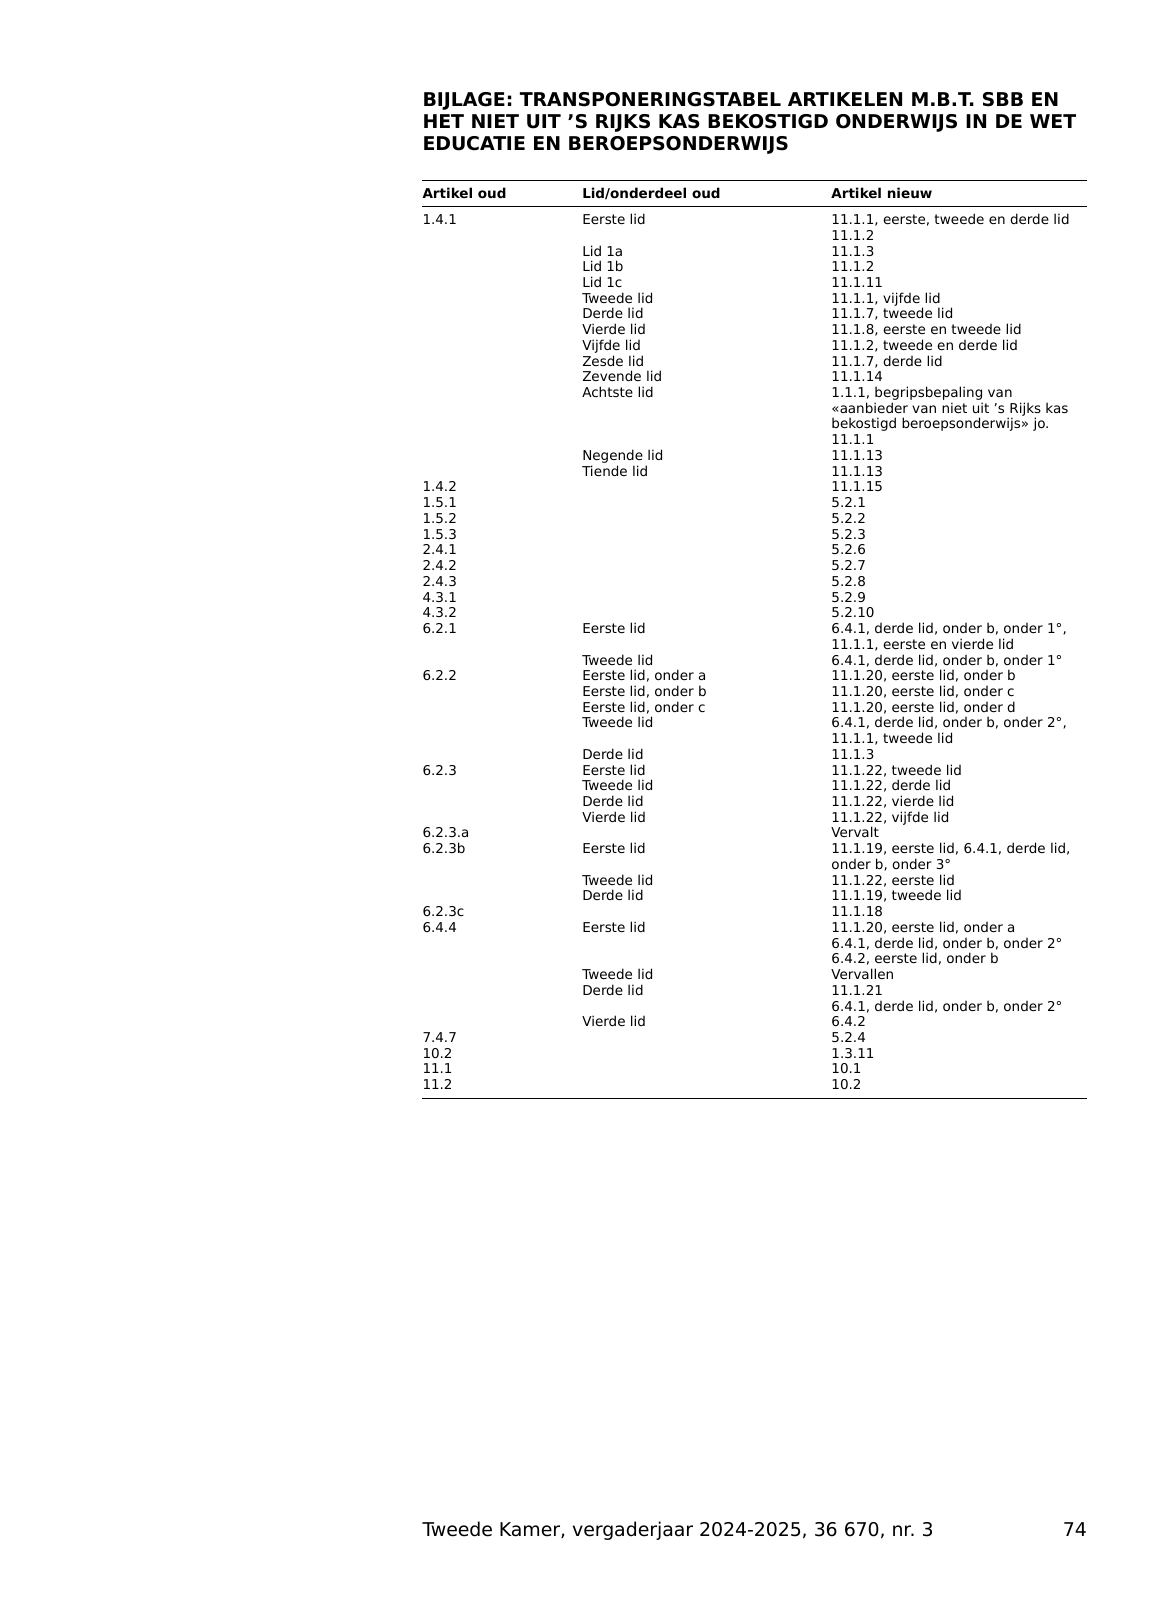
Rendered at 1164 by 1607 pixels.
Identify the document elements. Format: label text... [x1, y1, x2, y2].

table_cell Tweede lid [576, 291, 825, 306]
table_cell 11.1.2 [825, 259, 1087, 275]
table_cell Eerste lid, onder c [576, 700, 825, 715]
table_cell 6.2.2 [422, 668, 576, 684]
table_cell [422, 747, 576, 762]
table_cell Derde lid [576, 888, 825, 904]
table_cell Vierde lid [576, 810, 825, 825]
table_cell 11.1.20, eerste lid, onder b [825, 668, 1087, 684]
table_cell [576, 479, 825, 495]
table_cell [422, 652, 576, 668]
table_cell Eerste lid [576, 621, 825, 652]
table_cell Eerste lid, onder b [576, 684, 825, 699]
table_cell 11.1.13 [825, 464, 1087, 479]
table_cell 11.1 [422, 1061, 576, 1077]
table_cell 1.4.2 [422, 479, 576, 495]
table_cell [576, 495, 825, 511]
table_cell 1.1.1, begripsbepaling van «aanbieder van niet uit ’s Rijks kas bekostigd beroepsonderwijs» jo. 11.1.1 [825, 385, 1087, 448]
table_cell 11.1.21 6.4.1, derde lid, onder b, onder 2° [825, 983, 1087, 1014]
table_cell [422, 259, 576, 275]
table_cell 11.1.22, derde lid [825, 778, 1087, 794]
table_cell [422, 322, 576, 338]
table_cell Tweede lid [576, 778, 825, 794]
table_cell [576, 589, 825, 605]
table_cell 1.5.3 [422, 526, 576, 542]
table_cell 7.4.7 [422, 1030, 576, 1046]
table_cell [422, 684, 576, 699]
table_cell 11.1.20, eerste lid, onder d [825, 700, 1087, 715]
table_cell Derde lid [576, 306, 825, 322]
table_cell 6.4.1, derde lid, onder b, onder 1° [825, 652, 1087, 668]
table_cell [422, 810, 576, 825]
table_cell 11.1.22, tweede lid [825, 763, 1087, 778]
table_cell 2.4.2 [422, 558, 576, 574]
table_cell Derde lid [576, 983, 825, 1014]
table_cell Vervalt [825, 825, 1087, 841]
table_cell 5.2.6 [825, 542, 1087, 558]
table_cell [576, 605, 825, 621]
table_cell [422, 243, 576, 259]
table_cell [576, 574, 825, 589]
table_cell [422, 275, 576, 291]
table_cell 5.2.7 [825, 558, 1087, 574]
table_cell [576, 1046, 825, 1061]
table_cell [422, 306, 576, 322]
table_cell Tweede lid [576, 873, 825, 888]
table_cell 5.2.4 [825, 1030, 1087, 1046]
table_cell [422, 354, 576, 369]
table_cell Derde lid [576, 747, 825, 762]
table_cell [422, 888, 576, 904]
table_cell [576, 904, 825, 920]
table_cell 6.2.3.a [422, 825, 576, 841]
table_cell 11.1.19, tweede lid [825, 888, 1087, 904]
table_cell 11.1.20, eerste lid, onder a 6.4.1, derde lid, onder b, onder 2° 6.4.2, eerste lid, onder b [825, 920, 1087, 967]
table_cell Tweede lid [576, 967, 825, 983]
table_cell [422, 464, 576, 479]
table_cell 6.4.2 [825, 1014, 1087, 1030]
table_cell [422, 385, 576, 448]
table_cell [422, 967, 576, 983]
table_cell 10.1 [825, 1061, 1087, 1077]
table_cell 11.2 [422, 1077, 576, 1097]
table_cell 5.2.2 [825, 511, 1087, 526]
table_header Lid/onderdeel oud [576, 181, 825, 206]
table_cell 11.1.20, eerste lid, onder c [825, 684, 1087, 699]
table_cell 11.1.22, vierde lid [825, 794, 1087, 809]
table_cell [422, 794, 576, 809]
table_cell Vierde lid [576, 1014, 825, 1030]
table_cell [422, 369, 576, 385]
table_cell 5.2.9 [825, 589, 1087, 605]
table_cell [422, 448, 576, 463]
table_cell Tiende lid [576, 464, 825, 479]
table_cell 11.1.19, eerste lid, 6.4.1, derde lid, onder b, onder 3° [825, 841, 1087, 872]
table_cell [422, 700, 576, 715]
table_cell Zevende lid [576, 369, 825, 385]
table_cell [422, 1014, 576, 1030]
table_cell 11.1.3 [825, 747, 1087, 762]
table_cell 11.1.3 [825, 243, 1087, 259]
table_cell [576, 1030, 825, 1046]
table_cell Tweede lid [576, 715, 825, 747]
table_cell Achtste lid [576, 385, 825, 448]
table_cell 2.4.3 [422, 574, 576, 589]
table_cell 5.2.8 [825, 574, 1087, 589]
table_cell Eerste lid [576, 920, 825, 967]
table_cell 11.1.8, eerste en tweede lid [825, 322, 1087, 338]
table_cell 1.5.1 [422, 495, 576, 511]
table_cell 11.1.22, eerste lid [825, 873, 1087, 888]
table_cell Tweede lid [576, 652, 825, 668]
table_cell 5.2.1 [825, 495, 1087, 511]
table_cell Negende lid [576, 448, 825, 463]
table_cell 6.2.3 [422, 763, 576, 778]
table_cell Vierde lid [576, 322, 825, 338]
table_cell [576, 825, 825, 841]
subtitle BIJLAGE: TRANSPONERINGSTABEL ARTIKELEN M.B.T. SBB EN HET NIET UIT ’S RIJKS KAS BEKOSTIGD ONDERWIJS IN DE WET EDUCATIE EN BEROEPSONDERWIJS [77, 89, 1087, 155]
table_cell 1.5.2 [422, 511, 576, 526]
table_cell Derde lid [576, 794, 825, 809]
table_cell Zesde lid [576, 354, 825, 369]
table_cell [576, 1061, 825, 1077]
table_cell 11.1.13 [825, 448, 1087, 463]
table_cell [422, 873, 576, 888]
table_cell 6.2.1 [422, 621, 576, 652]
table_cell [422, 291, 576, 306]
table_cell [422, 983, 576, 1014]
table_cell 6.4.1, derde lid, onder b, onder 2°, 11.1.1, tweede lid [825, 715, 1087, 747]
table_cell Eerste lid [576, 763, 825, 778]
table_cell 10.2 [825, 1077, 1087, 1097]
table_cell 11.1.18 [825, 904, 1087, 920]
table_cell Eerste lid [576, 841, 825, 872]
table_cell [422, 715, 576, 747]
table_cell 6.4.1, derde lid, onder b, onder 1°, 11.1.1, eerste en vierde lid [825, 621, 1087, 652]
table_cell 11.1.14 [825, 369, 1087, 385]
table_cell 10.2 [422, 1046, 576, 1061]
table_cell Lid 1a [576, 243, 825, 259]
table_cell [576, 1077, 825, 1097]
table_cell 6.4.4 [422, 920, 576, 967]
table_cell Lid 1b [576, 259, 825, 275]
table_cell 4.3.2 [422, 605, 576, 621]
table_cell 11.1.2, tweede en derde lid [825, 338, 1087, 353]
table_cell 2.4.1 [422, 542, 576, 558]
table_cell 4.3.1 [422, 589, 576, 605]
table_cell [422, 338, 576, 353]
table_header Artikel oud [422, 181, 576, 206]
table_cell 6.2.3c [422, 904, 576, 920]
table_cell 11.1.1, vijfde lid [825, 291, 1087, 306]
table_cell 5.2.3 [825, 526, 1087, 542]
table_header Artikel nieuw [825, 181, 1087, 206]
table_cell Vijfde lid [576, 338, 825, 353]
table_cell [576, 558, 825, 574]
table_cell 11.1.15 [825, 479, 1087, 495]
table_cell 11.1.22, vijfde lid [825, 810, 1087, 825]
table_cell 1.3.11 [825, 1046, 1087, 1061]
table_cell [422, 778, 576, 794]
table_cell 1.4.1 [422, 207, 576, 243]
table_cell 11.1.11 [825, 275, 1087, 291]
table_cell 5.2.10 [825, 605, 1087, 621]
table_cell Lid 1c [576, 275, 825, 291]
table_cell [576, 542, 825, 558]
table_cell Eerste lid, onder a [576, 668, 825, 684]
table_cell [576, 511, 825, 526]
table_cell 6.2.3b [422, 841, 576, 872]
table_cell [576, 526, 825, 542]
table_cell 11.1.7, tweede lid [825, 306, 1087, 322]
table_cell Eerste lid [576, 207, 825, 243]
table_cell 11.1.7, derde lid [825, 354, 1087, 369]
table_cell 11.1.1, eerste, tweede en derde lid 11.1.2 [825, 207, 1087, 243]
table_cell Vervallen [825, 967, 1087, 983]
